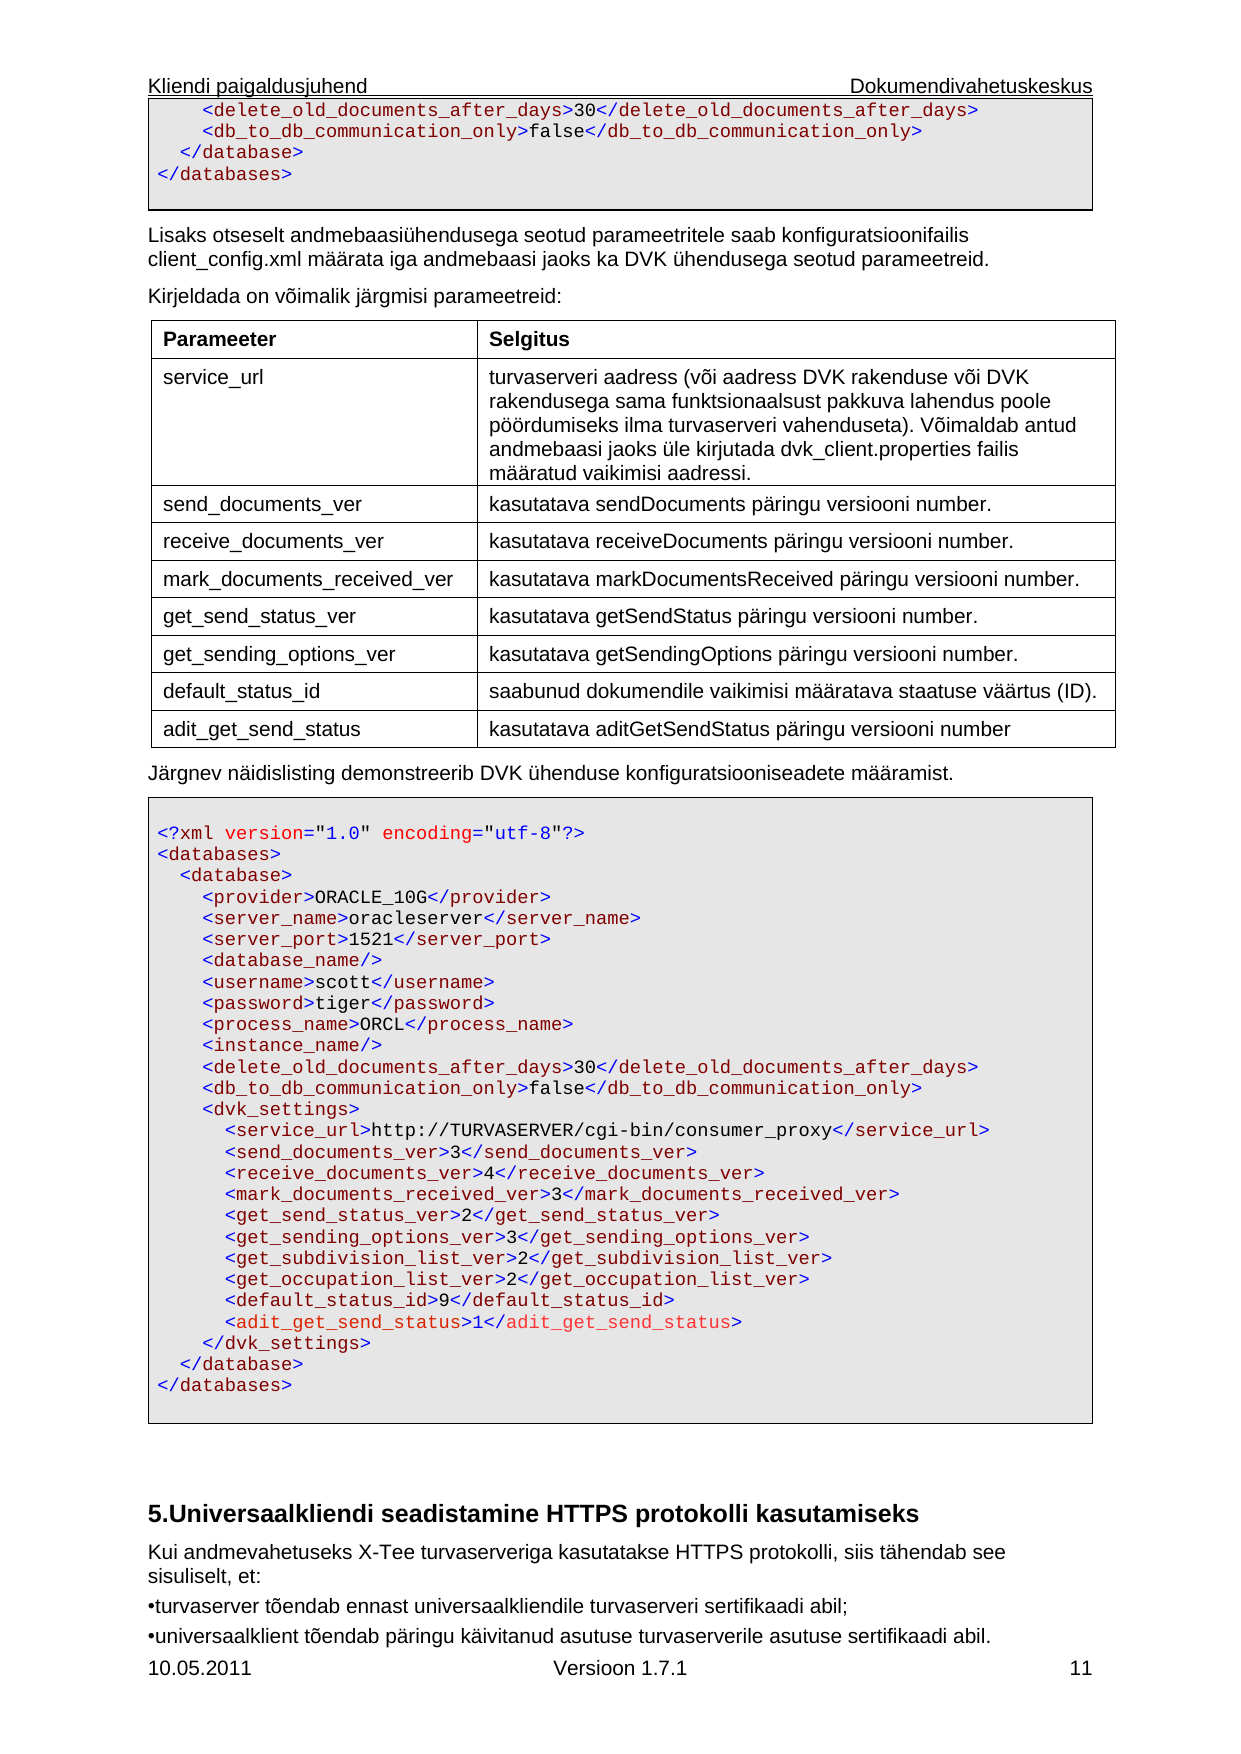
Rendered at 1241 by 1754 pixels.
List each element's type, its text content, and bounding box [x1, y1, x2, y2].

text <receive_documents_ver>4</receive_documents_ver> [149, 1161, 1092, 1182]
table_cell get_send_status_ver [152, 598, 477, 634]
table_cell adit_get_send_status [152, 711, 477, 747]
list universaalklient tõendab päringu käivitanud asutuse turvaserverile asutuse sertifikaadi abil. [148, 1624, 1093, 1648]
table_header Parameeter [152, 321, 477, 357]
text <db_to_db_communication_only>false</db_to_db_communication_only> [149, 119, 1092, 140]
table_cell default_status_id [152, 673, 477, 709]
text </databases> [149, 161, 1092, 183]
text Kirjeldada on võimalik järgmisi parameetreid: [148, 283, 1093, 307]
text <server_port>1521</server_port> [149, 927, 1092, 948]
text <get_subdivision_list_ver>2</get_subdivision_list_ver> [149, 1246, 1092, 1267]
subtitle Universaalkliendi seadistamine HTTPS protokolli kasutamiseks [148, 1498, 1093, 1527]
text <default_status_id>9</default_status_id> [149, 1288, 1092, 1309]
text </database> [149, 1352, 1092, 1373]
list turvaserver tõendab ennast universaalkliendile turvaserveri sertifikaadi abil; [148, 1594, 1093, 1618]
text <db_to_db_communication_only>false</db_to_db_communication_only> [149, 1076, 1092, 1097]
text <password>tiger</password> [149, 991, 1092, 1012]
text <instance_name/> [149, 1033, 1092, 1054]
text <delete_old_documents_after_days>30</delete_old_documents_after_days> [149, 99, 1092, 119]
text <dvk_settings> [149, 1097, 1092, 1118]
text <?xml version="1.0" encoding="utf-8"?> [149, 821, 1092, 842]
text <service_url>http://TURVASERVER/cgi-bin/consumer_proxy</service_url> [149, 1118, 1092, 1139]
text <process_name>ORCL</process_name> [149, 1012, 1092, 1033]
text <delete_old_documents_after_days>30</delete_old_documents_after_days> [149, 1054, 1092, 1076]
table_cell turvaserveri aadress (või aadress DVK rakenduse või DVK rakendusega sama funktsionaalsust pakkuva lahendus poole pöördumiseks ilma turvaserveri vahenduseta). Võimaldab antud andmebaasi jaoks üle kirjutada dvk_client.properties failis määratud vaikimisi aadressi. [478, 359, 1115, 484]
text <adit_get_send_status>1</adit_get_send_status> [149, 1309, 1092, 1331]
text <database_name/> [149, 948, 1092, 969]
table_cell kasutatava receiveDocuments päringu versiooni number. [478, 523, 1115, 559]
text <get_send_status_ver>2</get_send_status_ver> [149, 1203, 1092, 1224]
text <server_name>oracleserver</server_name> [149, 906, 1092, 927]
table_cell get_sending_options_ver [152, 636, 477, 672]
text </dvk_settings> [149, 1331, 1092, 1352]
text <username>scott</username> [149, 969, 1092, 991]
text Järgnev näidislisting demonstreerib DVK ühenduse konfiguratsiooniseadete määramist. [148, 761, 1093, 784]
table_cell kasutatava markDocumentsReceived päringu versiooni number. [478, 561, 1115, 597]
text <database> [149, 863, 1092, 884]
text <mark_documents_received_ver>3</mark_documents_received_ver> [149, 1182, 1092, 1203]
table_cell service_url [152, 359, 477, 484]
table_cell kasutatava sendDocuments päringu versiooni number. [478, 486, 1115, 522]
table_cell receive_documents_ver [152, 523, 477, 559]
text <send_documents_ver>3</send_documents_ver> [149, 1139, 1092, 1161]
text <get_sending_options_ver>3</get_sending_options_ver> [149, 1224, 1092, 1246]
table_cell send_documents_ver [152, 486, 477, 522]
text <get_occupation_list_ver>2</get_occupation_list_ver> [149, 1267, 1092, 1288]
table_cell kasutatava aditGetSendStatus päringu versiooni number [478, 711, 1115, 747]
table_cell kasutatava getSendingOptions päringu versiooni number. [478, 636, 1115, 672]
table_header Selgitus [478, 321, 1115, 357]
text Lisaks otseselt andmebaasiühendusega seotud parameetritele saab konfiguratsioonifailis client_config.xml määrata iga andmebaasi jaoks ka DVK ühendusega seotud parameetreid. [148, 223, 1093, 271]
text Kui andmevahetuseks X-Tee turvaserveriga kasutatakse HTTPS protokolli, siis tähendab see sisuliselt, et: [148, 1540, 1093, 1588]
text <provider>ORACLE_10G</provider> [149, 884, 1092, 906]
table_cell saabunud dokumendile vaikimisi määratava staatuse väärtus (ID). [478, 673, 1115, 709]
table_cell kasutatava getSendStatus päringu versiooni number. [478, 598, 1115, 634]
text <databases> [149, 842, 1092, 863]
text </databases> [149, 1373, 1092, 1394]
table_cell mark_documents_received_ver [152, 561, 477, 597]
text </database> [149, 140, 1092, 161]
